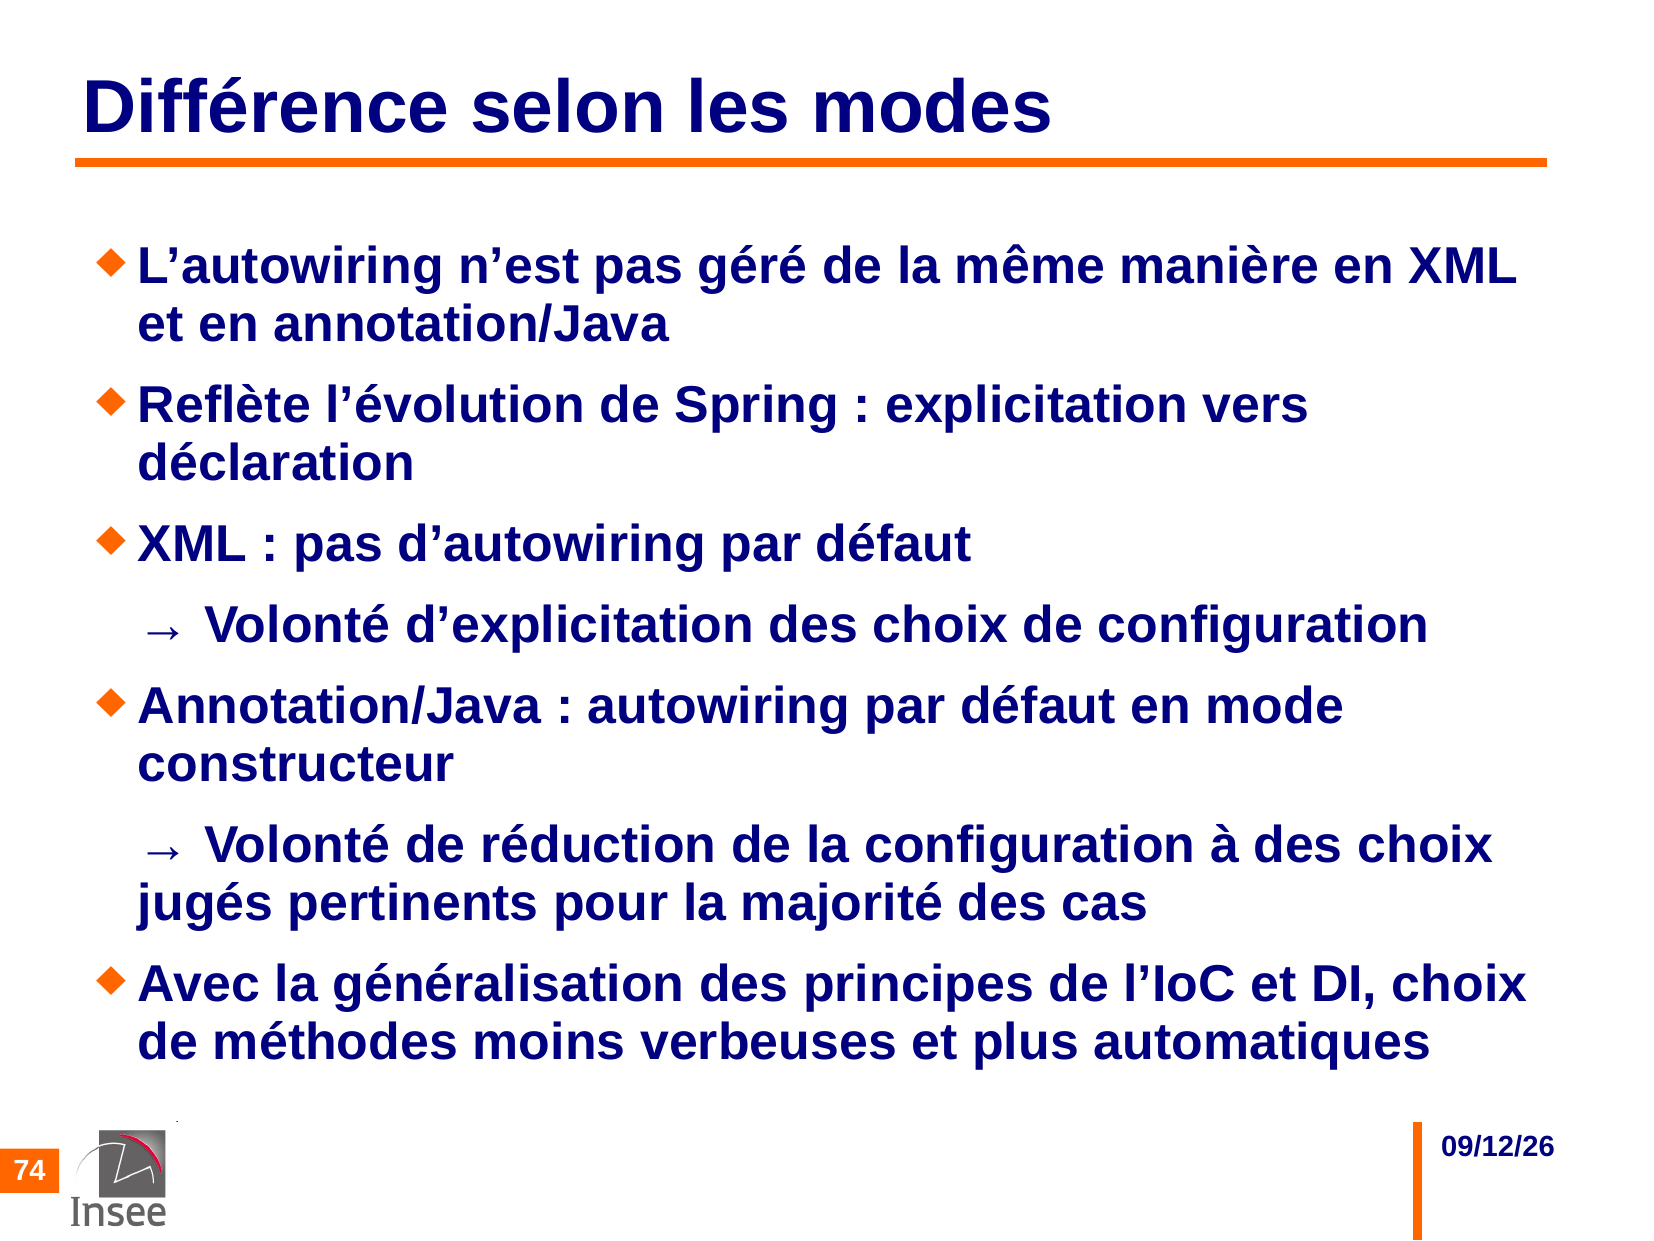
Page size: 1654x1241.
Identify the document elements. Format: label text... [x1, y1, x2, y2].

list L’autowiring n’est pas géré de la même manière en XML et en annotation/Java Reflète l’évolution de Spring : explicitation vers déclaration XML : pas d’autowiring par défaut → Volonté d’explicitation des choix de configuration Annotation/Java : autowiring par défaut en mode constructeur → Volonté de réduction de la configuration à des choix jugés pertinents pour la majorité des cas Avec la généralisation des principes de l’IoC et DI, choix de méthodes moins verbeuses et plus automatiques [82, 236, 1548, 1087]
picture [62, 1121, 178, 1241]
title Différence selon les modes [82, 49, 1619, 163]
